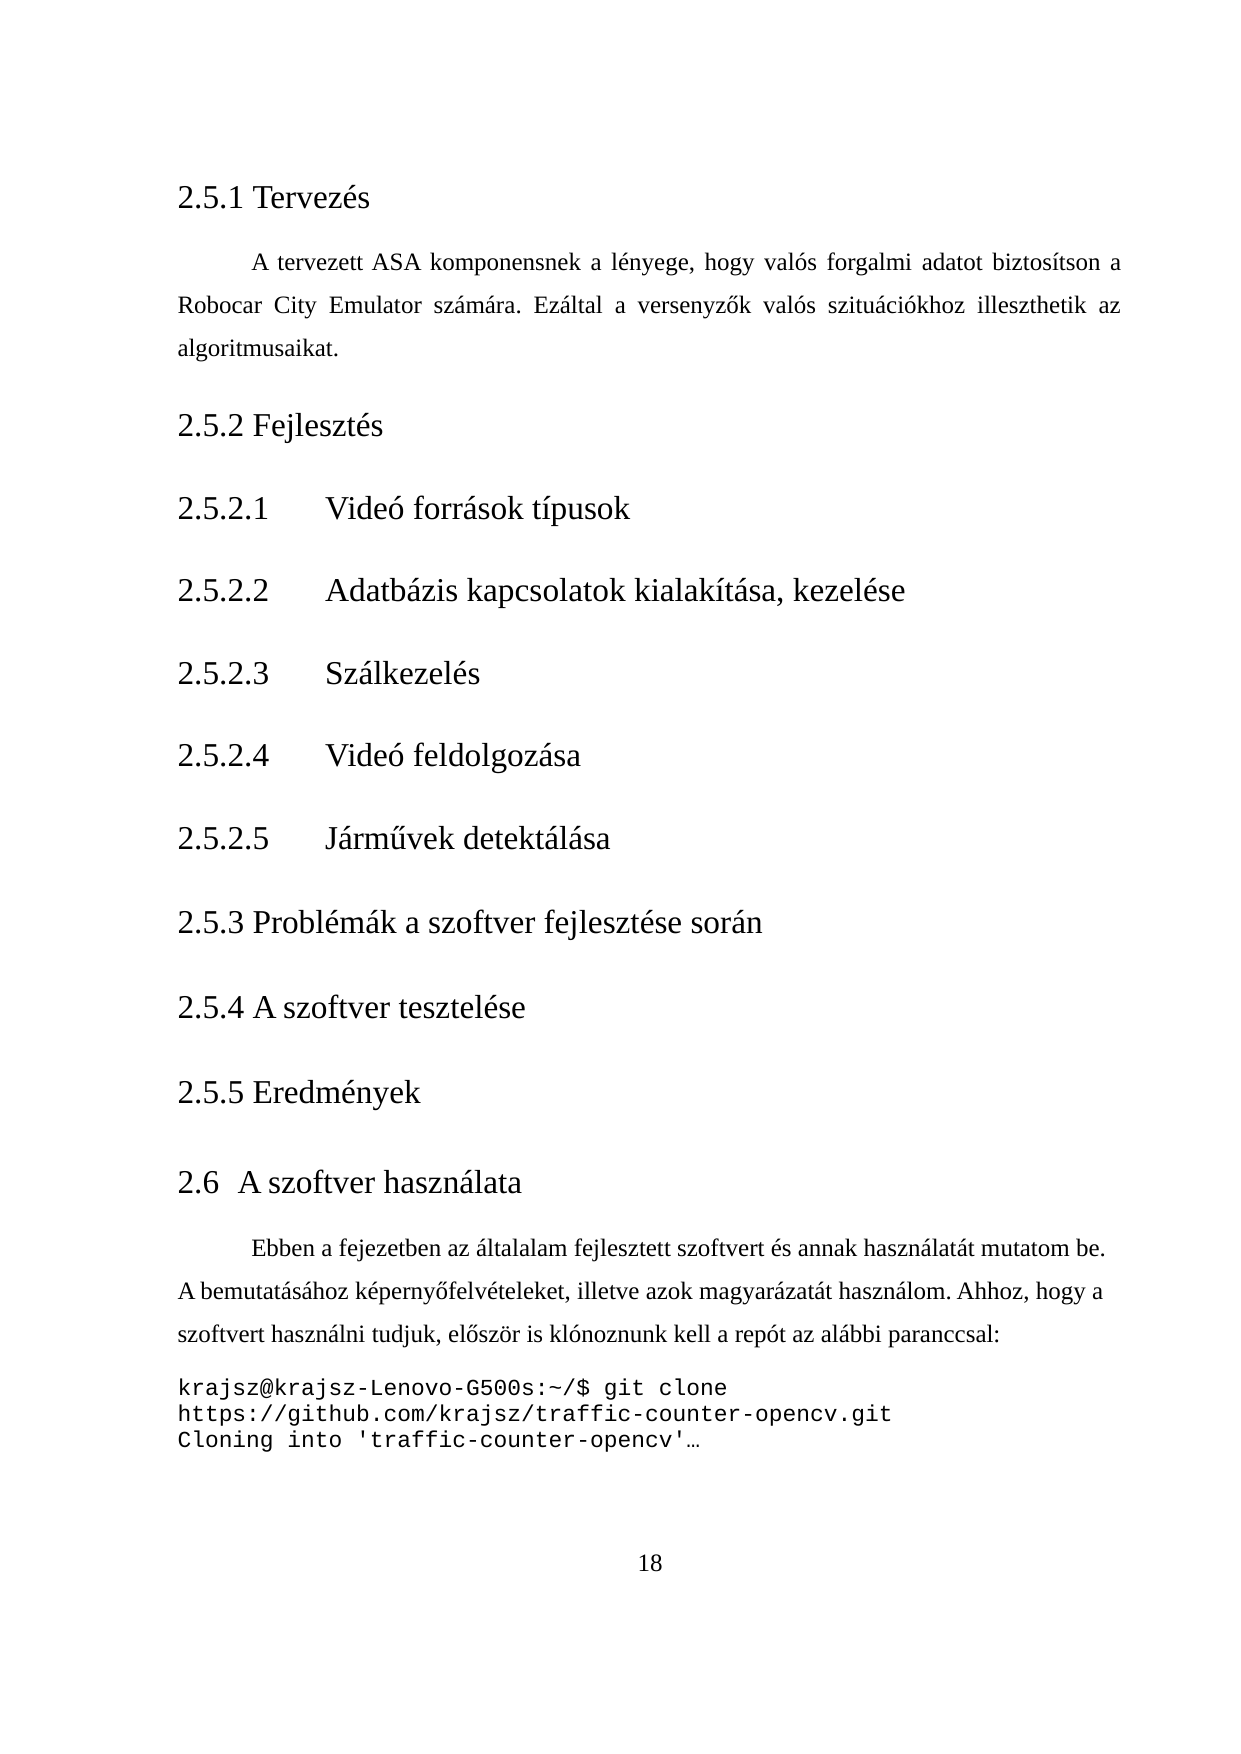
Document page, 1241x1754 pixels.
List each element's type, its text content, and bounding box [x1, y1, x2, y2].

subtitle Szálkezelés [177, 653, 1122, 692]
subtitle A szoftver tesztelése [177, 987, 1122, 1026]
subtitle Eredmények [177, 1072, 1122, 1110]
text A tervezett ASA komponensnek a lényege, hogy valós forgalmi adatot biztosítson a Robocar City Emulator számára. Ezáltal a versenyzők valós szituációkhoz illeszthetik az algoritmusaikat. [177, 247, 1122, 362]
subtitle Videó források típusok [177, 488, 1122, 527]
subtitle A szoftver használata [177, 1163, 1122, 1201]
subtitle Fejlesztés [177, 406, 1122, 444]
subtitle Adatbázis kapcsolatok kialakítása, kezelése [177, 571, 1122, 609]
subtitle Problémák a szoftver fejlesztése során [177, 903, 1122, 941]
subtitle Tervezés [177, 177, 1122, 216]
text Cloning into 'traffic-counter-opencv'… [177, 1429, 1122, 1454]
text krajsz@krajsz-Lenovo-G500s:~/$ git clone https://github.com/krajsz/traffic-counter-opencv.git [177, 1377, 1122, 1429]
text Ebben a fejezetben az általalam fejlesztett szoftvert és annak használatát mutatom be. A bemutatásához képernyőfelvételeket, illetve azok magyarázatát használom. Ahhoz, hogy a szoftvert használni tudjuk, először is klónoznunk kell a repót az alábbi paranccsal: [177, 1233, 1122, 1348]
subtitle Járművek detektálása [177, 818, 1122, 857]
subtitle Videó feldolgozása [177, 736, 1122, 774]
